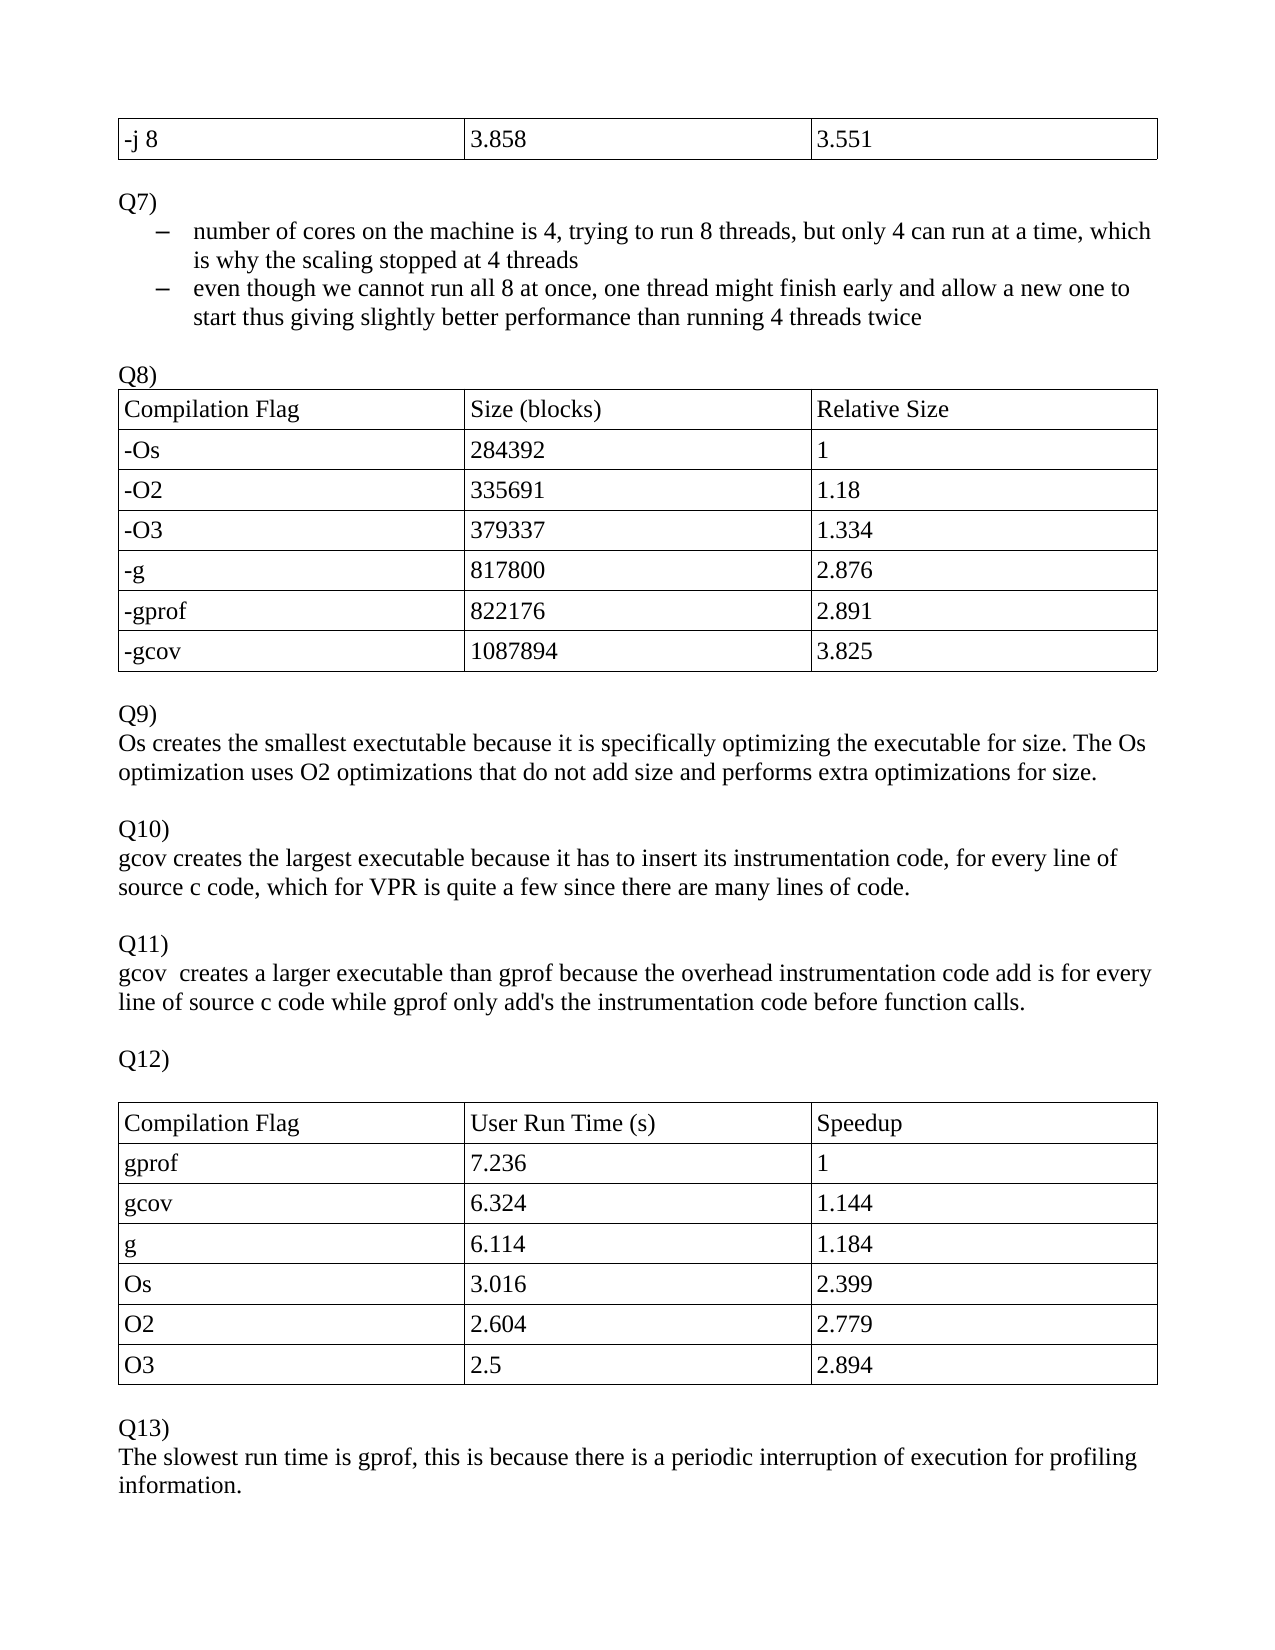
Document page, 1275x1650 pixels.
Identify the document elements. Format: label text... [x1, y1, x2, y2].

table_cell 1.184 [812, 1224, 1157, 1263]
text gcov creates the largest executable because it has to insert its instrumentation code, for every line of source c code, which for VPR is quite a few since there are many lines of code. [118, 843, 1157, 901]
table_cell 2.399 [812, 1264, 1157, 1304]
text The slowest run time is gprof, this is because there is a periodic interruption of execution for profiling information. [118, 1442, 1157, 1499]
text Q10) [118, 814, 1157, 843]
table_cell 1 [812, 1144, 1157, 1183]
table_cell O3 [119, 1345, 464, 1384]
table_cell 1.144 [812, 1184, 1157, 1223]
table_cell 379337 [465, 511, 811, 550]
table_cell 1 [812, 430, 1157, 469]
table_header Size (blocks) [465, 390, 811, 429]
table_cell gcov [119, 1184, 464, 1223]
table_cell 7.236 [465, 1144, 811, 1183]
list even though we cannot run all 8 at once, one thread might finish early and allow a new one to start thus giving slightly better performance than running 4 threads twice [156, 273, 1157, 331]
table_cell 3.825 [812, 631, 1157, 671]
table_cell 6.114 [465, 1224, 811, 1263]
table_cell -gcov [119, 631, 464, 671]
table_cell 822176 [465, 591, 811, 630]
table_cell g [119, 1224, 464, 1263]
table_cell 3.551 [812, 119, 1157, 158]
table_cell 3.858 [465, 119, 811, 158]
table_cell 1.18 [812, 470, 1157, 509]
table_header Compilation Flag [119, 1103, 464, 1142]
table_cell -Os [119, 430, 464, 469]
text Q7) [118, 187, 1157, 216]
table_cell 2.894 [812, 1345, 1157, 1384]
table_header Relative Size [812, 390, 1157, 429]
table_cell 2.5 [465, 1345, 811, 1384]
table_cell 1.334 [812, 511, 1157, 550]
table_cell -O3 [119, 511, 464, 550]
table_cell gprof [119, 1144, 464, 1183]
table_cell 2.876 [812, 551, 1157, 590]
table_cell 3.016 [465, 1264, 811, 1304]
table_cell -gprof [119, 591, 464, 630]
table_cell 284392 [465, 430, 811, 469]
table_cell O2 [119, 1305, 464, 1344]
list number of cores on the machine is 4, trying to run 8 threads, but only 4 can run at a time, which is why the scaling stopped at 4 threads [156, 216, 1157, 273]
text Q12) [118, 1044, 1157, 1073]
text Q11) [118, 929, 1157, 958]
text Q8) [118, 360, 1157, 388]
text Os creates the smallest exectutable because it is specifically optimizing the executable for size. The Os optimization uses O2 optimizations that do not add size and performs extra optimizations for size. [118, 728, 1157, 786]
table_header Compilation Flag [119, 390, 464, 429]
table_cell -j 8 [119, 119, 464, 158]
text gcov creates a larger executable than gprof because the overhead instrumentation code add is for every line of source c code while gprof only add's the instrumentation code before function calls. [118, 958, 1157, 1044]
text Q9) [118, 699, 1157, 728]
table_cell 1087894 [465, 631, 811, 671]
table_cell -g [119, 551, 464, 590]
text Q13) [118, 1413, 1157, 1442]
table_cell 2.891 [812, 591, 1157, 630]
table_cell 2.604 [465, 1305, 811, 1344]
table_cell 6.324 [465, 1184, 811, 1223]
table_cell 2.779 [812, 1305, 1157, 1344]
table_header User Run Time (s) [465, 1103, 811, 1142]
table_cell Os [119, 1264, 464, 1304]
table_header Speedup [812, 1103, 1157, 1142]
table_cell -O2 [119, 470, 464, 509]
table_cell 817800 [465, 551, 811, 590]
table_cell 335691 [465, 470, 811, 509]
